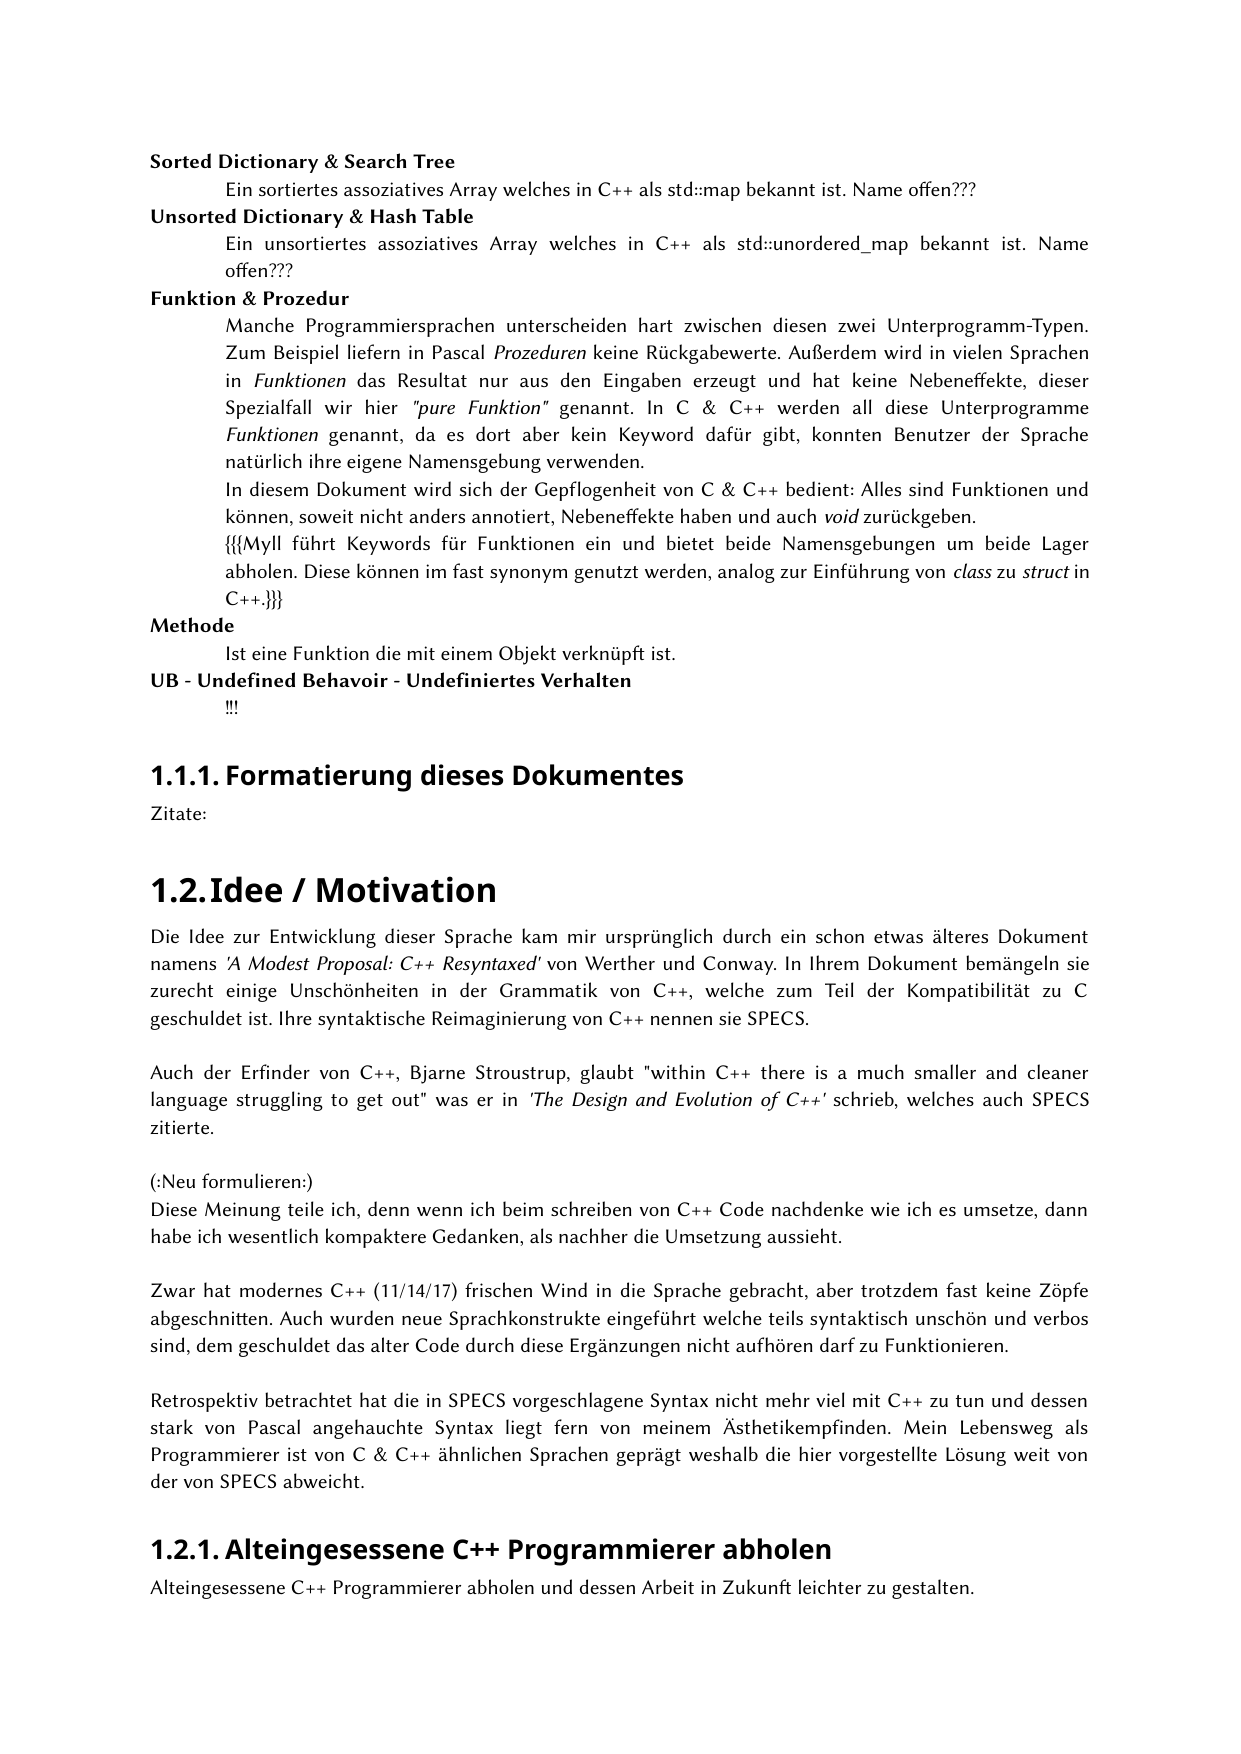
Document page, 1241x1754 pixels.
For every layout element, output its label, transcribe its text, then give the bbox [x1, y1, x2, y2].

text (:Neu formulieren:) [150, 1170, 1090, 1194]
text In diesem Dokument wird sich der Gepflogenheit von C & C++ bedient: Alles sind Funktionen und können, soweit nicht anders annotiert, Nebeneffekte haben und auch void zurückgeben. {{{Myll führt Keywords für Funktionen ein und bietet beide Namensgebungen um beide Lager abholen. Diese können im fast synonym genutzt werden, analog zur Einführung von class zu struct in C++.}}} [225, 477, 1090, 610]
subtitle Alteingesessene C++ Programmierer abholen [150, 1531, 1090, 1568]
text Methode [150, 614, 1090, 638]
subtitle Idee / Motivation [150, 866, 1090, 912]
subtitle Formatierung dieses Dokumentes [150, 756, 1090, 793]
text Unsorted Dictionary & Hash Table [150, 204, 1090, 228]
text Auch der Erfinder von C++, Bjarne Stroustrup, glaubt "within C++ there is a much smaller and cleaner language struggling to get out" was er in 'The Design and Evolution of C++' schrieb, welches auch SPECS zitierte. [150, 1061, 1090, 1139]
text Alteingesessene C++ Programmierer abholen und dessen Arbeit in Zukunft leichter zu gestalten. [150, 1576, 1090, 1600]
text Sorted Dictionary & Search Tree [150, 150, 1090, 174]
text Ist eine Funktion die mit einem Objekt verknüpft ist. [150, 641, 1090, 665]
text Diese Meinung teile ich, denn wenn ich beim schreiben von C++ Code nachdenke wie ich es umsetze, dann habe ich wesentlich kompaktere Gedanken, als nachher die Umsetzung aussieht. [150, 1197, 1090, 1248]
text Zwar hat modernes C++ (11/14/17) frischen Wind in die Sprache gebracht, aber trotzdem fast keine Zöpfe abgeschnitten. Auch wurden neue Sprachkonstrukte eingeführt welche teils syntaktisch unschön und verbos sind, dem geschuldet das alter Code durch diese Ergänzungen nicht aufhören darf zu Funktionieren. [150, 1279, 1090, 1357]
text Zitate: [150, 802, 1090, 825]
text Retrospektiv betrachtet hat die in SPECS vorgeschlagene Syntax nicht mehr viel mit C++ zu tun und dessen stark von Pascal angehauchte Syntax liegt fern von meinem Ästhetikempfinden. Mein Lebensweg als Programmierer ist von C & C++ ähnlichen Sprachen geprägt weshalb die hier vorgestellte Lösung weit von der von SPECS abweicht. [150, 1388, 1090, 1494]
text Manche Programmiersprachen unterscheiden hart zwischen diesen zwei Unterprogramm-Typen. Zum Beispiel liefern in Pascal Prozeduren keine Rückgabewerte. Außerdem wird in vielen Sprachen in Funktionen das Resultat nur aus den Eingaben erzeugt und hat keine Nebeneffekte, dieser Spezialfall wir hier "pure Funktion" genannt. In C & C++ werden all diese Unterprogramme Funktionen genannt, da es dort aber kein Keyword dafür gibt, konnten Benutzer der Sprache natürlich ihre eigene Namensgebung verwenden. [225, 314, 1090, 474]
text Die Idee zur Entwicklung dieser Sprache kam mir ursprünglich durch ein schon etwas älteres Dokument namens 'A Modest Proposal: C++ Resyntaxed' von Werther und Conway. In Ihrem Dokument bemängeln sie zurecht einige Unschönheiten in der Grammatik von C++, welche zum Teil der Kompatibilität zu C geschuldet ist. Ihre syntaktische Reimaginierung von C++ nennen sie SPECS. [150, 924, 1090, 1030]
text Funktion & Prozedur [150, 286, 1090, 310]
text Ein sortiertes assoziatives Array welches in C++ als std::map bekannt ist. Name offen??? [225, 177, 1090, 201]
text Ein unsortiertes assoziatives Array welches in C++ als std::unordered_map bekannt ist. Name offen??? [225, 232, 1090, 283]
text !!! [150, 696, 1090, 719]
text UB - Undefined Behavoir - Undefiniertes Verhalten [150, 668, 1090, 692]
